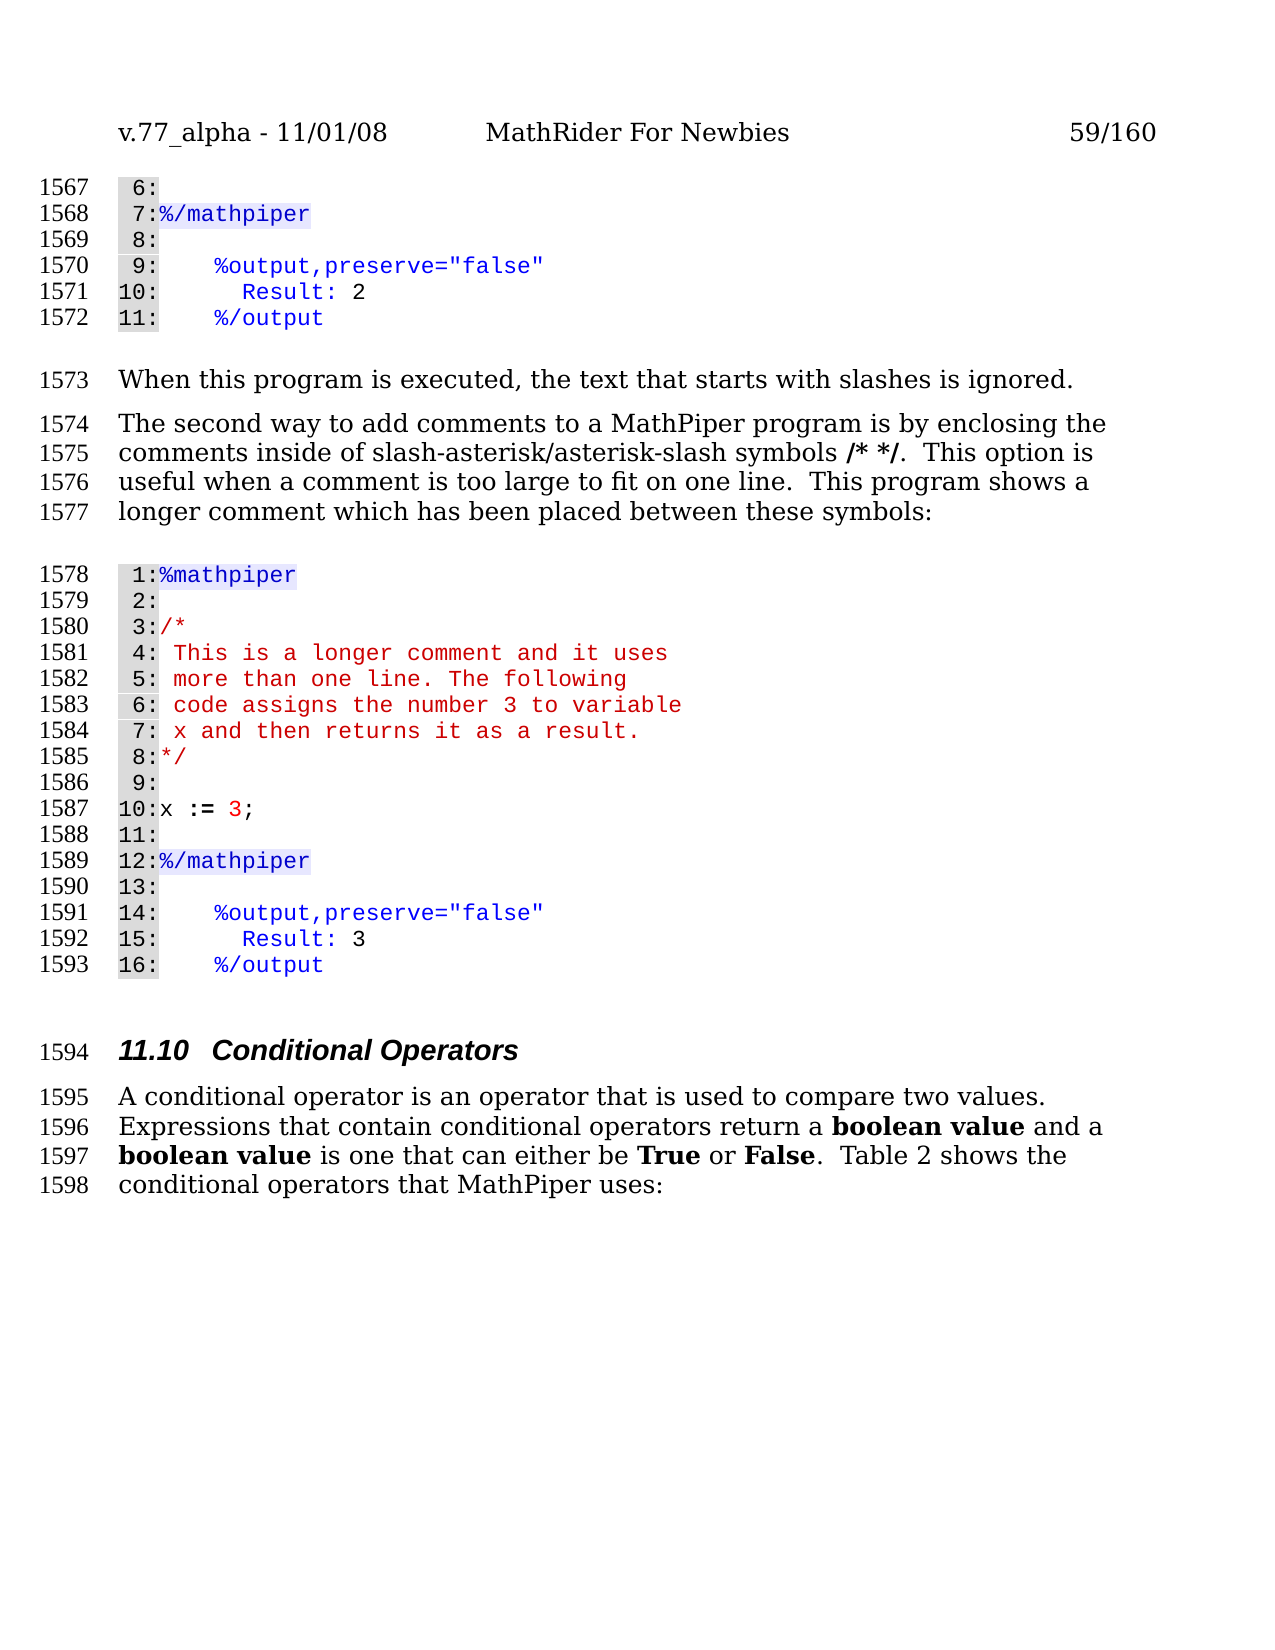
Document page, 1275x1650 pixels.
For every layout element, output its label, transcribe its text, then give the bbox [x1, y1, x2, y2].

text 13: [118, 875, 1157, 901]
text 16: %/output [118, 953, 1157, 979]
text 8: [118, 229, 1157, 254]
text 6: [118, 177, 1157, 203]
text A conditional operator is an operator that is used to compare two values. Expressions that contain conditional operators return a boolean value and a boolean value is one that can either be True or False. Table 2 shows the conditional operators that MathPiper uses: [118, 1082, 1157, 1199]
text 2: [118, 590, 1157, 616]
text 11: [118, 823, 1157, 849]
text 7:%/mathpiper [118, 203, 1157, 229]
text 1:%mathpiper [118, 564, 1157, 590]
text 12:%/mathpiper [118, 849, 1157, 875]
text 11: %/output [118, 306, 1157, 332]
text 15: Result: 3 [118, 927, 1157, 953]
text 10:x := 3; [118, 797, 1157, 823]
text 9: [118, 771, 1157, 797]
text 4: This is a longer comment and it uses [118, 642, 1157, 668]
text 6: code assigns the number 3 to variable [118, 693, 1157, 719]
text 14: %output,preserve="false" [118, 901, 1157, 927]
text 3:/* [118, 616, 1157, 642]
text 5: more than one line. The following [118, 668, 1157, 693]
text 7: x and then returns it as a result. [118, 719, 1157, 745]
text 8:*/ [118, 745, 1157, 771]
subtitle Conditional Operators [118, 1033, 1157, 1067]
text The second way to add comments to a MathPiper program is by enclosing the comments inside of slash-asterisk/asterisk-slash symbols /* */. This option is useful when a comment is too large to fit on one line. This program shows a longer comment which has been placed between these symbols: [118, 409, 1157, 526]
text 9: %output,preserve="false" [118, 254, 1157, 281]
text When this program is executed, the text that starts with slashes is ignored. [118, 365, 1157, 394]
text 10: Result: 2 [118, 281, 1157, 306]
